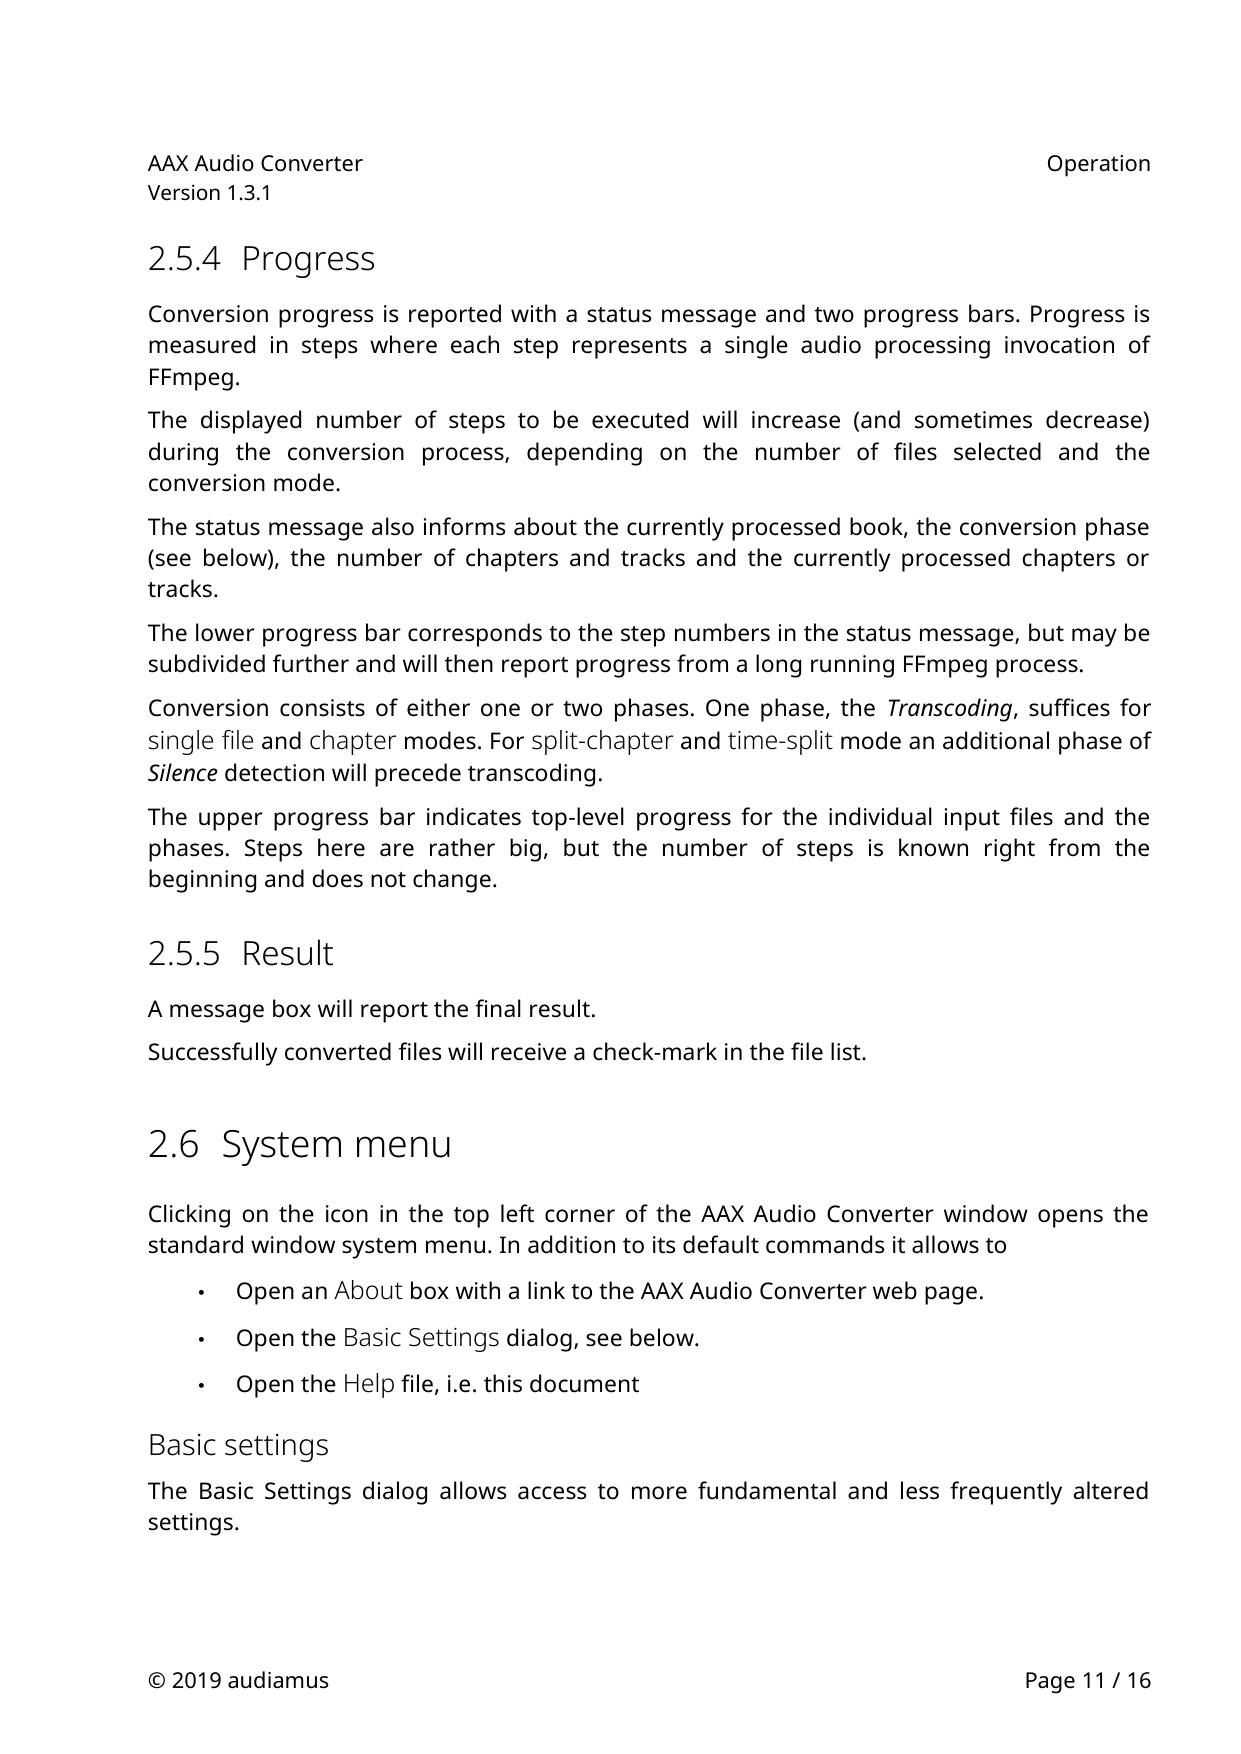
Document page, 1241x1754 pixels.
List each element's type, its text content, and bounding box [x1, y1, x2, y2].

subtitle Result [148, 929, 1152, 975]
text The upper progress bar indicates top-level progress for the individual input files and the phases. Steps here are rather big, but the number of steps is known right from the beginning and does not change. [148, 800, 1152, 894]
text The status message also informs about the currently processed book, the conversion phase (see below), the number of chapters and tracks and the currently processed chapters or tracks. [148, 511, 1152, 604]
text Conversion progress is reported with a status message and two progress bars. Progress is measured in steps where each step represents a single audio processing invocation of FFmpeg. [148, 298, 1152, 392]
text The displayed number of steps to be executed will increase (and sometimes decrease) during the conversion process, depending on the number of files selected and the conversion mode. [148, 404, 1152, 498]
text The Basic Settings dialog allows access to more fundamental and less frequently altered settings. [148, 1475, 1152, 1537]
subtitle System menu [148, 1118, 1152, 1169]
list Open an About box with a link to the AAX Audio Converter web page. [198, 1273, 1152, 1307]
text Conversion consists of either one or two phases. One phase, the Transcoding, suffices for single file and chapter modes. For split-chapter and time-split mode an additional phase of Silence detection will precede transcoding. [148, 692, 1152, 788]
subtitle Progress [148, 235, 1152, 281]
list Open the Help file, i.e. this document [198, 1366, 1152, 1400]
subtitle Basic settings [148, 1424, 1152, 1464]
text Successfully converted files will receive a check-mark in the file list. [148, 1036, 1152, 1067]
text The lower progress bar corresponds to the step numbers in the status message, but may be subdivided further and will then report progress from a long running FFmpeg process. [148, 617, 1152, 679]
list Open the Basic Settings dialog, see below. [198, 1319, 1152, 1353]
text Clicking on the icon in the top left corner of the AAX Audio Converter window opens the standard window system menu. In addition to its default commands it allows to [148, 1198, 1152, 1261]
text A message box will report the final result. [148, 992, 1152, 1024]
